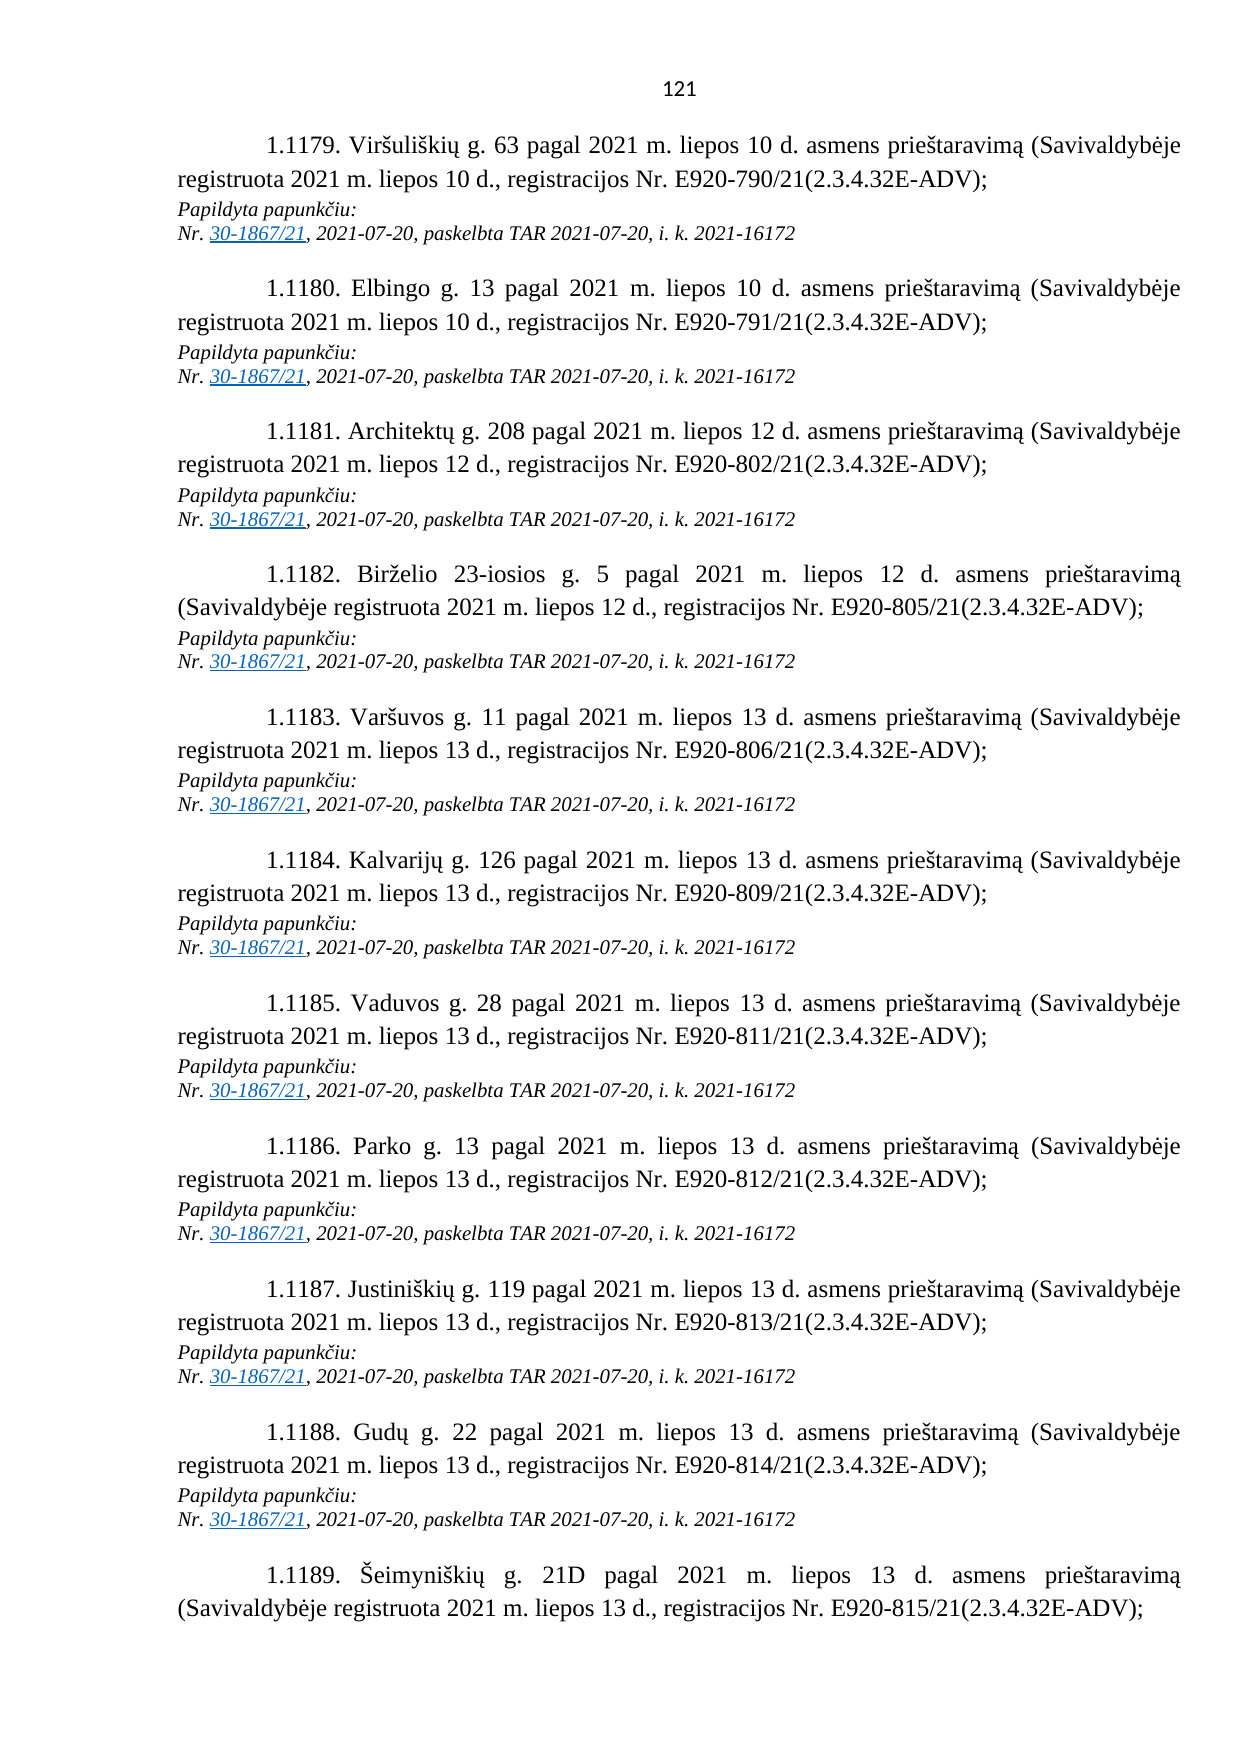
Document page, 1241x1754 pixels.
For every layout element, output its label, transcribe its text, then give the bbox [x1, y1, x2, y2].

text Papildyta papunkčiu: [177, 768, 1181, 792]
text 1.1184. Kalvarijų g. 126 pagal 2021 m. liepos 13 d. asmens prieštaravimą (Savivaldybėje registruota 2021 m. liepos 13 d., registracijos Nr. E920-809/21(2.3.4.32E-ADV); [177, 845, 1181, 907]
text Papildyta papunkčiu: [177, 1340, 1181, 1364]
text 1.1186. Parko g. 13 pagal 2021 m. liepos 13 d. asmens prieštaravimą (Savivaldybėje registruota 2021 m. liepos 13 d., registracijos Nr. E920-812/21(2.3.4.32E-ADV); [177, 1131, 1181, 1193]
text Nr. 30-1867/21, 2021-07-20, paskelbta TAR 2021-07-20, i. k. 2021-16172 [177, 1364, 1181, 1388]
text 1.1182. Birželio 23-iosios g. 5 pagal 2021 m. liepos 12 d. asmens prieštaravimą (Savivaldybėje registruota 2021 m. liepos 12 d., registracijos Nr. E920-805/21(2.3.4.32E-ADV); [177, 559, 1181, 621]
text 1.1181. Architektų g. 208 pagal 2021 m. liepos 12 d. asmens prieštaravimą (Savivaldybėje registruota 2021 m. liepos 12 d., registracijos Nr. E920-802/21(2.3.4.32E-ADV); [177, 416, 1181, 478]
text Papildyta papunkčiu: [177, 339, 1181, 364]
text 1.1189. Šeimyniškių g. 21D pagal 2021 m. liepos 13 d. asmens prieštaravimą (Savivaldybėje registruota 2021 m. liepos 13 d., registracijos Nr. E920-815/21(2.3.4.32E-ADV); [177, 1560, 1181, 1622]
text Nr. 30-1867/21, 2021-07-20, paskelbta TAR 2021-07-20, i. k. 2021-16172 [177, 364, 1181, 388]
text Nr. 30-1867/21, 2021-07-20, paskelbta TAR 2021-07-20, i. k. 2021-16172 [177, 792, 1181, 816]
text Nr. 30-1867/21, 2021-07-20, paskelbta TAR 2021-07-20, i. k. 2021-16172 [177, 221, 1181, 245]
text Nr. 30-1867/21, 2021-07-20, paskelbta TAR 2021-07-20, i. k. 2021-16172 [177, 935, 1181, 959]
text Papildyta papunkčiu: [177, 625, 1181, 649]
text Nr. 30-1867/21, 2021-07-20, paskelbta TAR 2021-07-20, i. k. 2021-16172 [177, 1078, 1181, 1102]
text Papildyta papunkčiu: [177, 197, 1181, 221]
text Papildyta papunkčiu: [177, 482, 1181, 507]
text Nr. 30-1867/21, 2021-07-20, paskelbta TAR 2021-07-20, i. k. 2021-16172 [177, 507, 1181, 531]
text Nr. 30-1867/21, 2021-07-20, paskelbta TAR 2021-07-20, i. k. 2021-16172 [177, 1507, 1181, 1531]
text Papildyta papunkčiu: [177, 1197, 1181, 1221]
text 1.1187. Justiniškių g. 119 pagal 2021 m. liepos 13 d. asmens prieštaravimą (Savivaldybėje registruota 2021 m. liepos 13 d., registracijos Nr. E920-813/21(2.3.4.32E-ADV); [177, 1274, 1181, 1336]
text 1.1188. Gudų g. 22 pagal 2021 m. liepos 13 d. asmens prieštaravimą (Savivaldybėje registruota 2021 m. liepos 13 d., registracijos Nr. E920-814/21(2.3.4.32E-ADV); [177, 1417, 1181, 1479]
text 1.1179. Viršuliškių g. 63 pagal 2021 m. liepos 10 d. asmens prieštaravimą (Savivaldybėje registruota 2021 m. liepos 10 d., registracijos Nr. E920-790/21(2.3.4.32E-ADV); [177, 131, 1181, 192]
text Papildyta papunkčiu: [177, 1054, 1181, 1078]
text Papildyta papunkčiu: [177, 1483, 1181, 1507]
text 1.1180. Elbingo g. 13 pagal 2021 m. liepos 10 d. asmens prieštaravimą (Savivaldybėje registruota 2021 m. liepos 10 d., registracijos Nr. E920-791/21(2.3.4.32E-ADV); [177, 273, 1181, 335]
text Papildyta papunkčiu: [177, 911, 1181, 935]
text 1.1185. Vaduvos g. 28 pagal 2021 m. liepos 13 d. asmens prieštaravimą (Savivaldybėje registruota 2021 m. liepos 13 d., registracijos Nr. E920-811/21(2.3.4.32E-ADV); [177, 988, 1181, 1050]
text 1.1183. Varšuvos g. 11 pagal 2021 m. liepos 13 d. asmens prieštaravimą (Savivaldybėje registruota 2021 m. liepos 13 d., registracijos Nr. E920-806/21(2.3.4.32E-ADV); [177, 702, 1181, 764]
text Nr. 30-1867/21, 2021-07-20, paskelbta TAR 2021-07-20, i. k. 2021-16172 [177, 649, 1181, 673]
text Nr. 30-1867/21, 2021-07-20, paskelbta TAR 2021-07-20, i. k. 2021-16172 [177, 1221, 1181, 1245]
